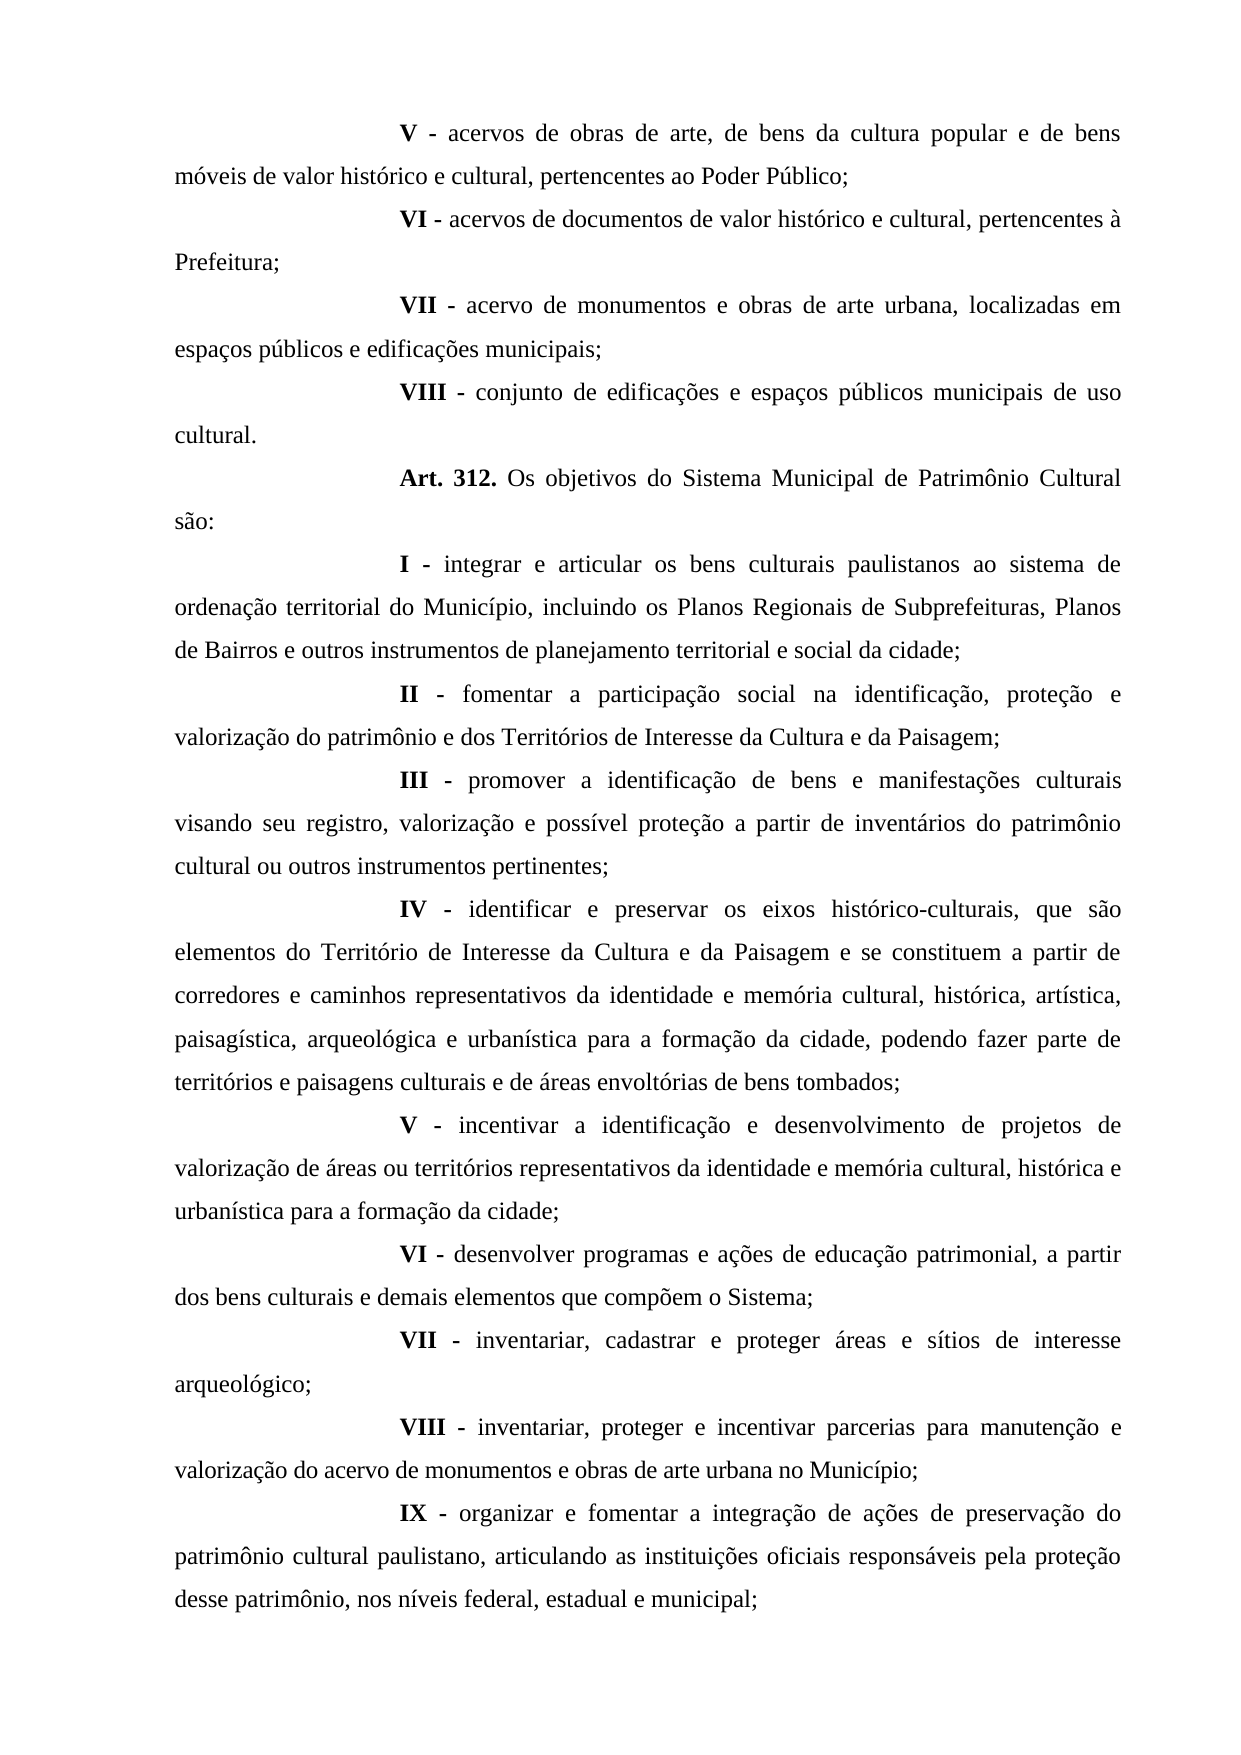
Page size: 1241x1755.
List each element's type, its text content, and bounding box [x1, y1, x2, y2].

text VII - inventariar, cadastrar e proteger áreas e sítios de interesse arqueológico; [174, 1326, 1122, 1397]
text VII - acervo de monumentos e obras de arte urbana, localizadas em espaços públicos e edificações municipais; [174, 291, 1122, 362]
text I - integrar e articular os bens culturais paulistanos ao sistema de ordenação territorial do Município, incluindo os Planos Regionais de Subprefeituras, Planos de Bairros e outros instrumentos de planejamento territorial e social da cidade; [174, 549, 1122, 664]
text IX - organizar e fomentar a integração de ações de preservação do patrimônio cultural paulistano, articulando as instituições oficiais responsáveis pela proteção desse patrimônio, nos níveis federal, estadual e municipal; [174, 1498, 1122, 1613]
text VI - acervos de documentos de valor histórico e cultural, pertencentes à Prefeitura; [174, 204, 1122, 276]
text Art. 312. Os objetivos do Sistema Municipal de Patrimônio Cultural são: [174, 463, 1122, 535]
text III - promover a identificação de bens e manifestações culturais visando seu registro, valorização e possível proteção a partir de inventários do patrimônio cultural ou outros instrumentos pertinentes; [174, 765, 1122, 880]
text II - fomentar a participação social na identificação, proteção e valorização do patrimônio e dos Territórios de Interesse da Cultura e da Paisagem; [174, 679, 1122, 751]
text V - acervos de obras de arte, de bens da cultura popular e de bens móveis de valor histórico e cultural, pertencentes ao Poder Público; [174, 118, 1122, 190]
text VIII - conjunto de edificações e espaços públicos municipais de uso cultural. [174, 377, 1122, 449]
text VI - desenvolver programas e ações de educação patrimonial, a partir dos bens culturais e demais elementos que compõem o Sistema; [174, 1239, 1122, 1311]
text IV - identificar e preservar os eixos histórico-culturais, que são elementos do Território de Interesse da Cultura e da Paisagem e se constituem a partir de corredores e caminhos representativos da identidade e memória cultural, histórica, artística, paisagística, arqueológica e urbanística para a formação da cidade, podendo fazer parte de territórios e paisagens culturais e de áreas envoltórias de bens tombados; [174, 894, 1122, 1096]
text V - incentivar a identificação e desenvolvimento de projetos de valorização de áreas ou territórios representativos da identidade e memória cultural, histórica e urbanística para a formação da cidade; [174, 1110, 1122, 1225]
text VIII - inventariar, proteger e incentivar parcerias para manutenção e valorização do acervo de monumentos e obras de arte urbana no Município; [174, 1412, 1122, 1484]
